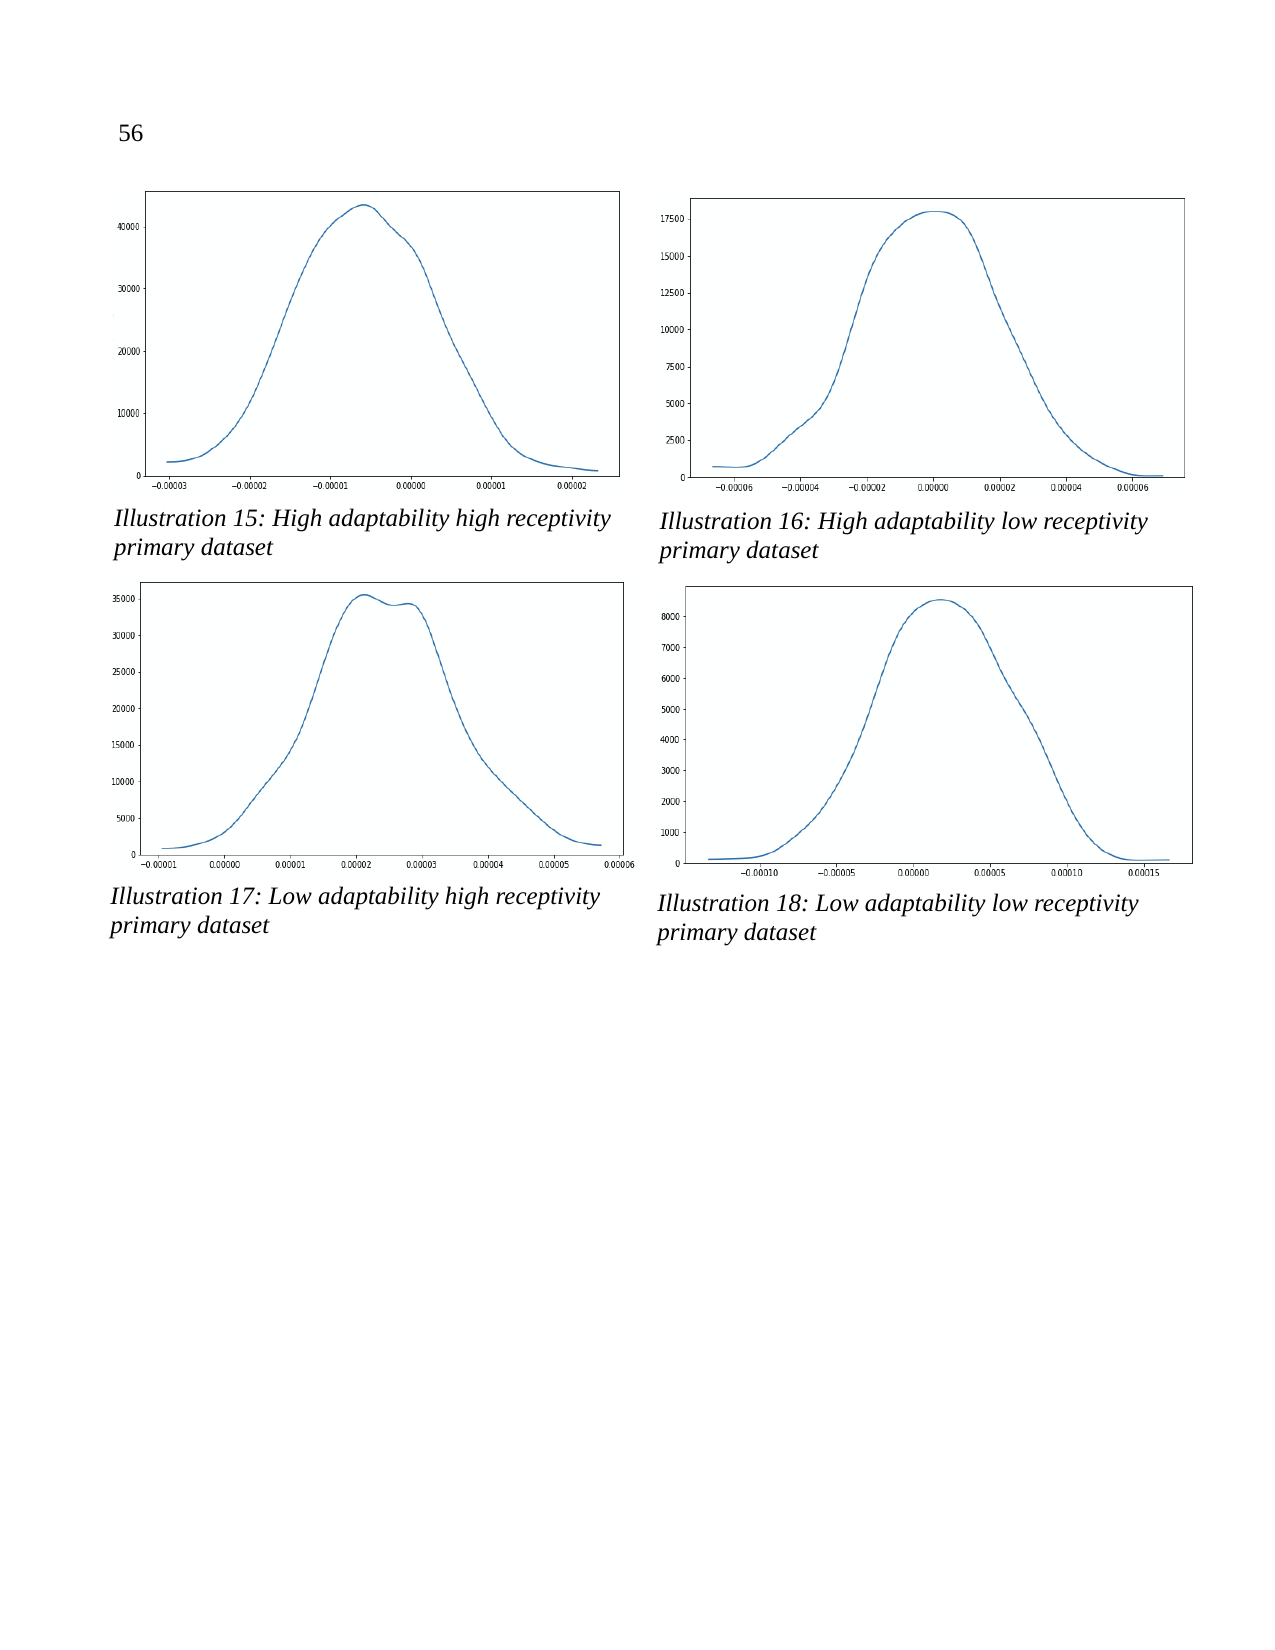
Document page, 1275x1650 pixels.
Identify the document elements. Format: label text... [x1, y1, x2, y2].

text Illustration 18: Low adaptability low receptivity primary dataset [657, 883, 1198, 946]
picture [659, 195, 1192, 501]
picture [113, 188, 623, 498]
picture [110, 579, 639, 876]
picture [657, 585, 1198, 883]
text Illustration 17: Low adaptability high receptivity primary dataset [110, 876, 638, 938]
text Illustration 15: High adaptability high receptivity primary dataset [114, 498, 623, 560]
text Illustration 16: High adaptability low receptivity primary dataset [659, 501, 1191, 563]
